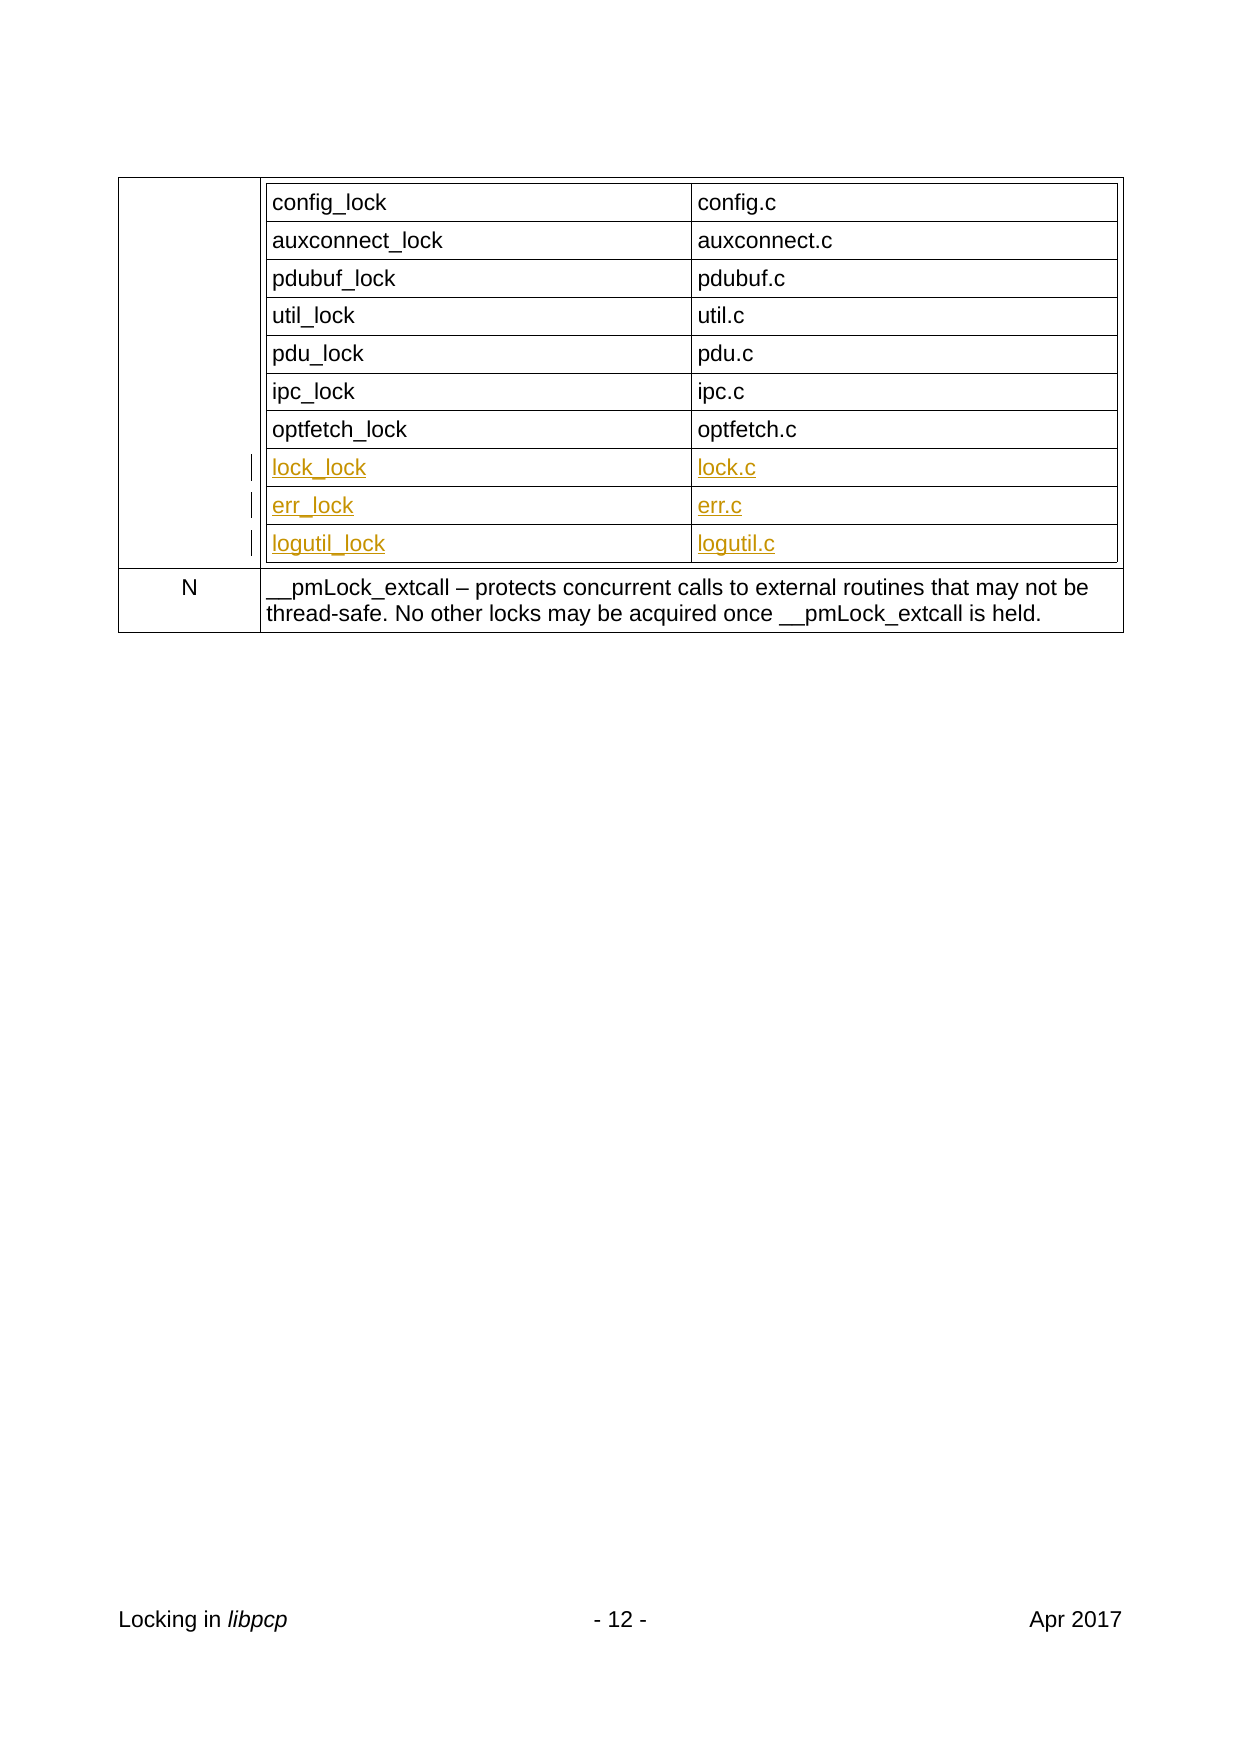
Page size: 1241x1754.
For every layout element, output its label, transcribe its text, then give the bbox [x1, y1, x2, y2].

table_cell optfetch.c [692, 411, 1117, 448]
table_cell optfetch_lock [267, 411, 691, 448]
table_cell config.c [692, 184, 1117, 221]
table_cell err_lock [267, 487, 691, 524]
table_cell N [119, 569, 260, 632]
table_cell __pmLock_extcall – protects concurrent calls to external routines that may not be thread-safe. No other locks may be acquired once __pmLock_extcall is held. [261, 569, 1123, 632]
table_cell util_lock [267, 298, 691, 334]
table_cell pdu.c [692, 336, 1117, 372]
table_cell err.c [692, 487, 1117, 524]
table_cell [119, 178, 260, 568]
table_cell [261, 178, 1123, 568]
table_cell logutil_lock [267, 525, 691, 562]
table_cell lock_lock [267, 449, 691, 486]
table_cell auxconnect_lock [267, 222, 691, 259]
table_cell auxconnect.c [692, 222, 1117, 259]
table_cell pdubuf.c [692, 260, 1117, 297]
table_cell util.c [692, 298, 1117, 334]
table_cell ipc.c [692, 374, 1117, 410]
table_cell logutil.c [692, 525, 1117, 562]
table_cell ipc_lock [267, 374, 691, 410]
table_cell lock.c [692, 449, 1117, 486]
table_cell config_lock [267, 184, 691, 221]
table_cell pdu_lock [267, 336, 691, 372]
table_cell pdubuf_lock [267, 260, 691, 297]
